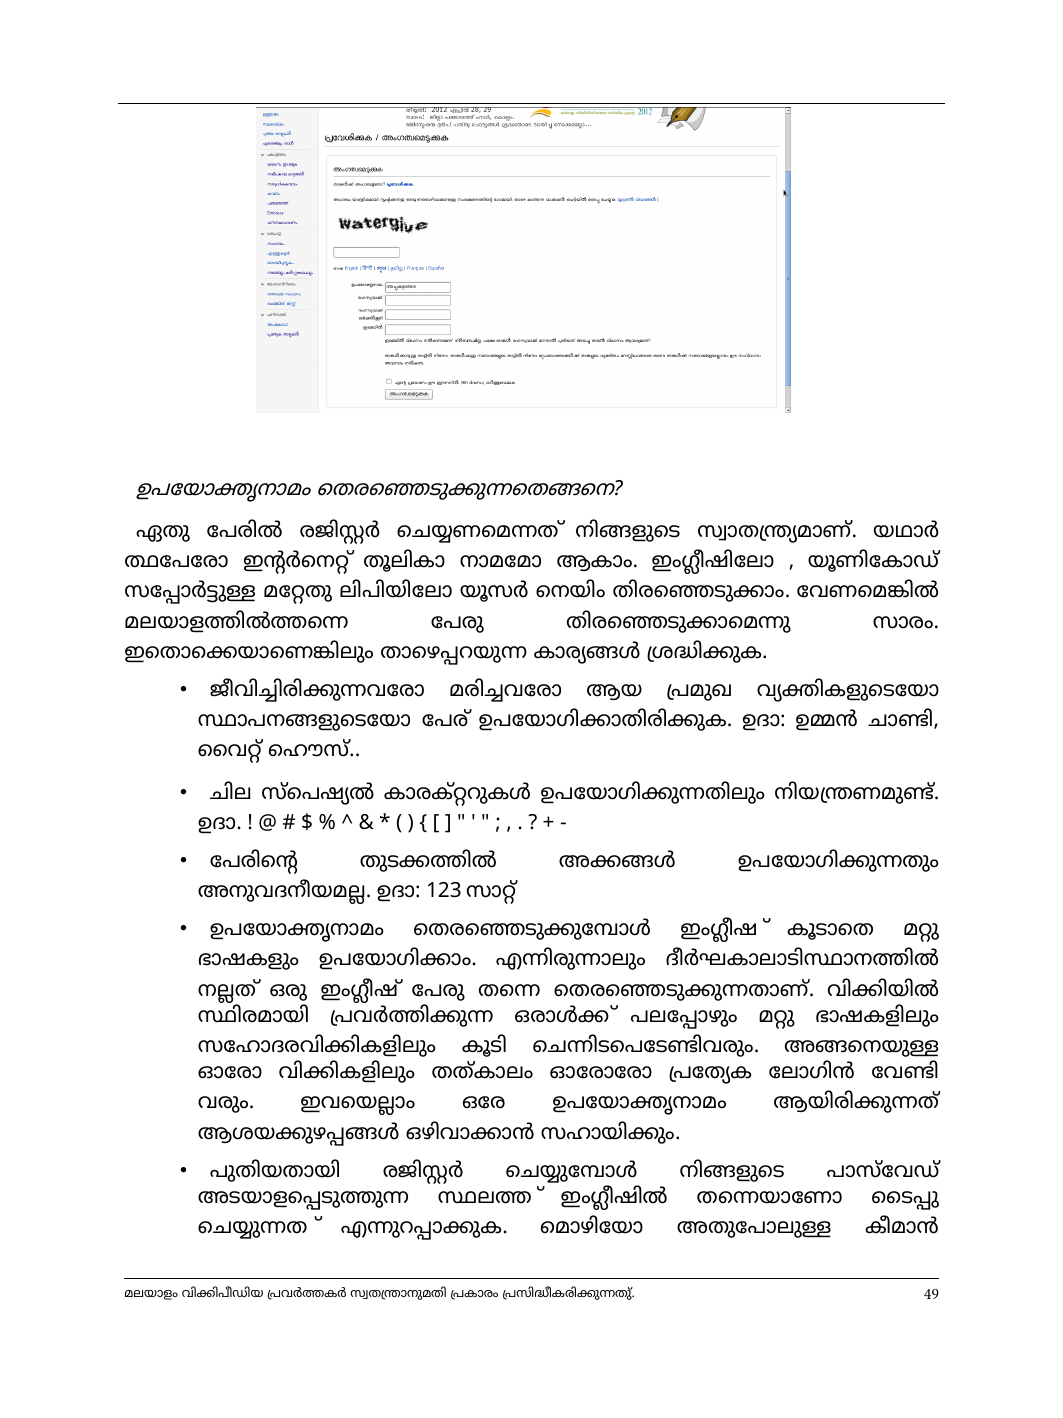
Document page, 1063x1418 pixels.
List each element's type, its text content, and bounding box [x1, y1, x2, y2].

list പുതിയതായി രജിസ്റ്റര്‍ ചെയ്യുമ്പോള്‍ നിങ്ങളുടെ പാസ്‌വേഡ് അടയാളപ്പെടുത്തുന്ന സ്ഥലത്ത് ഇംഗ്ലീഷില്‍ തന്നെയാണോ ടൈപ്പു ചെയ്യുന്നത് എന്നുറപ്പാക്കുക. മൊഴിയോ അതുപോലുള്ള കീമാന്‍ [168, 1159, 939, 1241]
text ഏതു പേരില്‍ രജിസ്റ്റര്‍ ചെയ്യണമെന്നത്‌ നിങ്ങളുടെ സ്വാതന്ത്ര്യമാണ്‌. യഥാര്‍ത്ഥപേരോ ഇന്റര്‍നെറ്റ്‌ തൂലികാ നാമമോ ആകാം. ഇംഗ്ലീഷിലോ , യൂണികോഡ്‌ സപ്പോര്‍ട്ടുള്ള മറ്റേതു ലിപിയിലോ യൂസര്‍ നെയിം തിരഞ്ഞെടുക്കാം. വേണമെങ്കില്‍ മലയാളത്തില്‍ത്തന്നെ പേരു തിരഞ്ഞെടുക്കാമെന്നു സാരം. ഇതൊക്കെയാണെങ്കിലും താഴെപ്പറയുന്ന കാര്യങ്ങള്‍ ശ്രദ്ധിക്കുക. [124, 515, 939, 666]
list ജീവിച്ചിരിക്കുന്നവരോ മരിച്ചവരോ ആയ പ്രമുഖ വ്യക്തികളുടെയോ സ്ഥാപനങ്ങളുടെയോ പേര്‌ ഉപയോഗിക്കാതിരിക്കുക. ഉദാ: ഉമ്മന്‍ ചാണ്ടി, വൈറ്റ്‌ ഹൌസ്‌.. [168, 678, 939, 765]
list ചില സ്പെഷ്യല്‍ കാരക്റ്ററുകള്‍ ഉപയോഗിക്കുന്നതിലും നിയന്ത്രണമുണ്ട്‌. ഉദാ. ! @ # $ % ^ & * ( ) { [ ] " ' " ; , . ? + - [168, 777, 939, 837]
list ഉപയോക്തൃനാമം തെരഞ്ഞെടുക്കുമ്പോള്‍ ഇംഗ്ലീഷ് കൂടാതെ മറ്റു ഭാഷകളും ഉപയോഗിക്കാം. എന്നിരുന്നാലും ദീര്‍ഘകാലാടിസ്ഥാനത്തില്‍ നല്ലത് ഒരു ഇംഗ്ലീഷ് പേരു തന്നെ തെരഞ്ഞെടുക്കുന്നതാണ്. വിക്കിയില്‍ സ്ഥിരമായി പ്രവര്‍ത്തിക്കുന്ന ഒരാള്‍ക്ക്‌ പലപ്പോഴും മറ്റു ഭാഷകളിലും സഹോദരവിക്കികളിലും കൂടി ചെന്നിടപെടേണ്ടിവരും. അങ്ങനെയുള്ള ഓരോ വിക്കികളിലും തത്കാലം ഓരോരോ പ്രത്യേക ലോഗിന്‍ വേണ്ടി വരും. ഇവയെല്ലാം ഒരേ ഉപയോക്തൃനാമം ആയിരിക്കുന്നത് ആശയക്കുഴപ്പങ്ങള്‍ ഒഴിവാക്കാന്‍ സഹായിക്കും. [168, 917, 939, 1147]
list പേരിന്റെ തുടക്കത്തില്‍ അക്കങ്ങള്‍ ഉപയോഗിക്കുന്നതും അനുവദനീയമല്ല. ഉദാ: 123സാറ്റ്‌ [168, 849, 939, 906]
subtitle ഉപയോക്തൃനാമം തെരഞ്ഞെടുക്കുന്നതെങ്ങനെ? [124, 473, 939, 503]
picture [256, 107, 791, 413]
